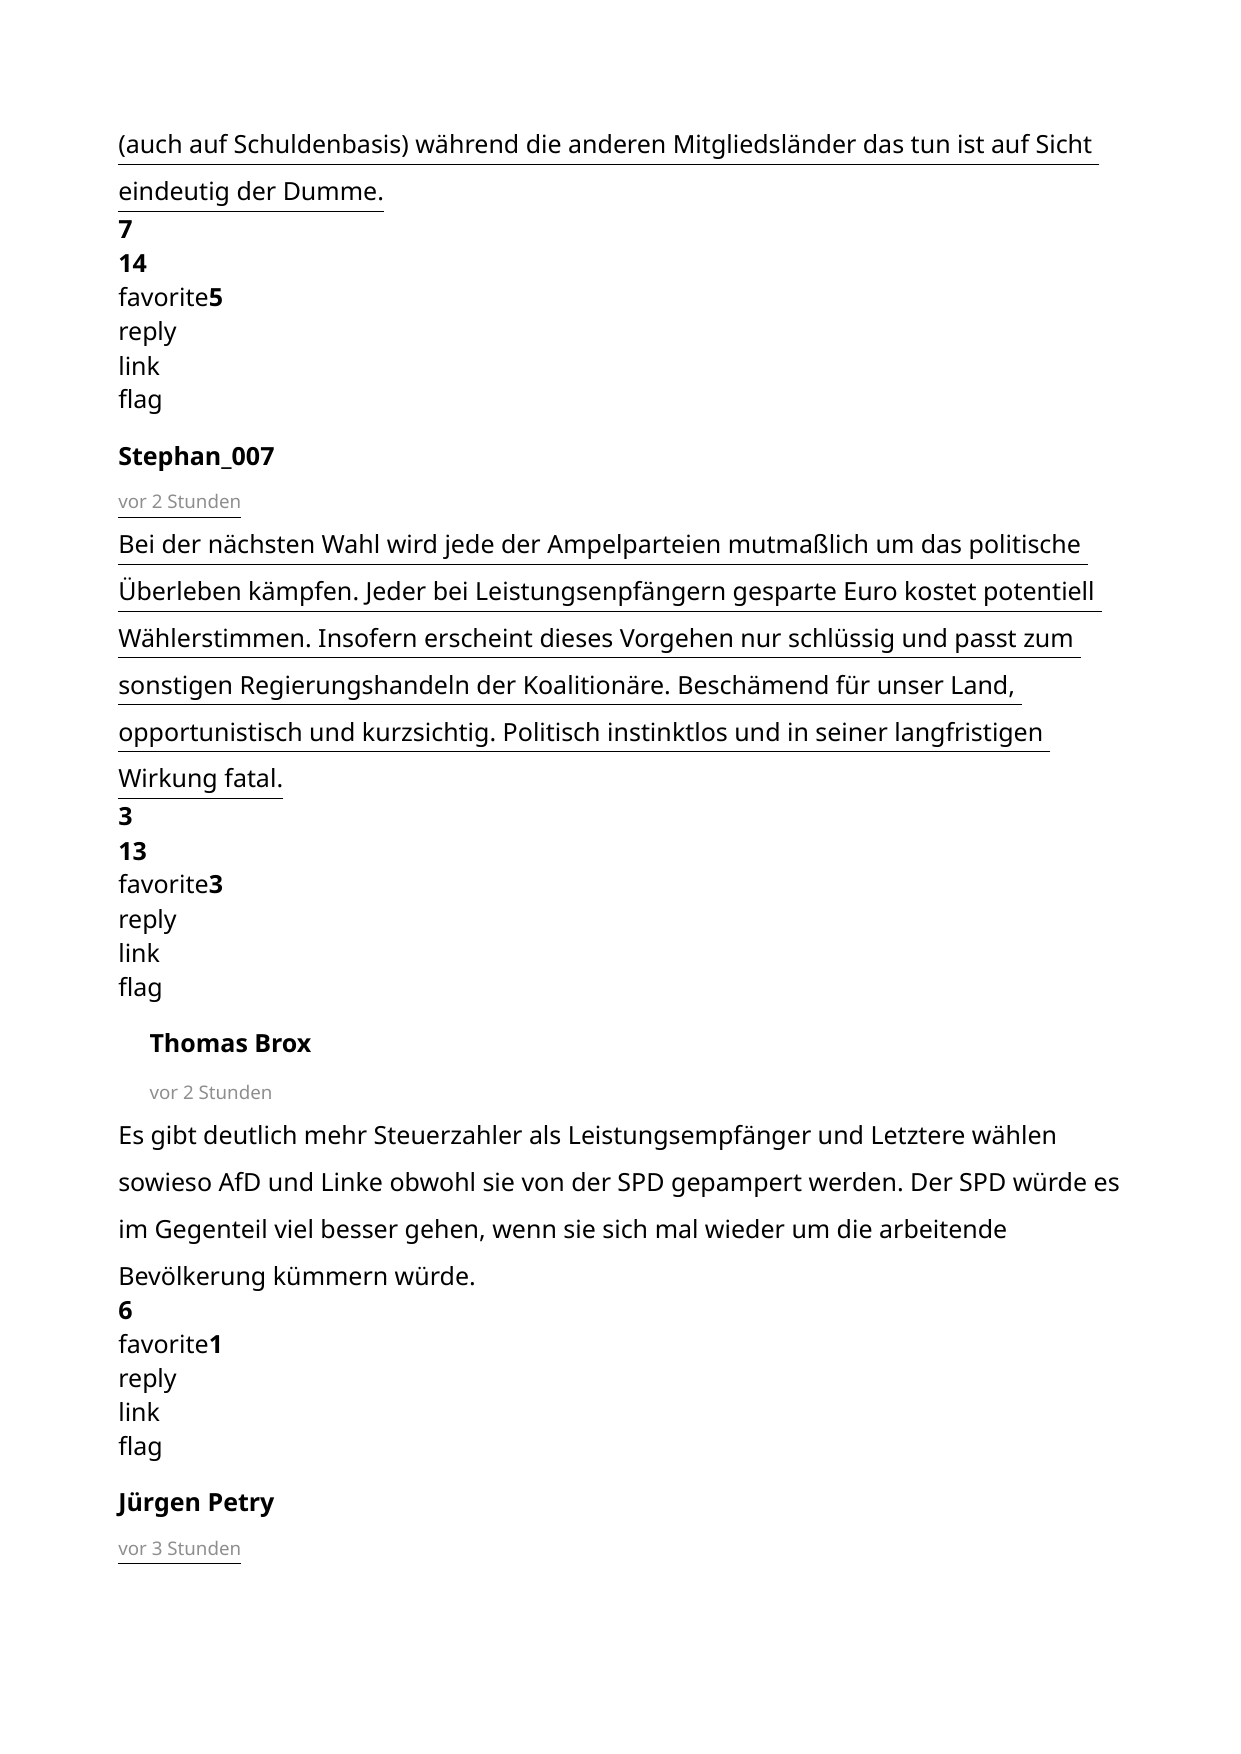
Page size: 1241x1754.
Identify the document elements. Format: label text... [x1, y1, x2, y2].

text flag [118, 1429, 1122, 1463]
text reply [118, 901, 1122, 935]
text flag [118, 969, 1122, 1003]
text vor 2 Stunden [118, 488, 1122, 518]
text reply [118, 1361, 1122, 1395]
text (auch auf Schuldenbasis) während die anderen Mitgliedsländer das tun ist auf Sicht eindeutig der Dumme. [118, 118, 1122, 212]
text favorite3 [118, 867, 1122, 901]
text Jürgen Petry [118, 1478, 1114, 1519]
text 13 [118, 833, 1122, 867]
text 3 [118, 799, 1122, 833]
text vor 3 Stunden [118, 1535, 1122, 1564]
text 14 [118, 246, 1122, 280]
text vor 2 Stunden [149, 1075, 1122, 1105]
text flag [118, 382, 1122, 416]
text Stephan_007 [118, 432, 1114, 472]
text 7 [118, 212, 1122, 246]
text link [118, 1395, 1122, 1429]
text reply [118, 314, 1122, 348]
text favorite1 [118, 1327, 1122, 1361]
text 6 [118, 1292, 1122, 1327]
text Es gibt deutlich mehr Steuerzahler als Leistungsempfänger und Letztere wählen sowieso AfD und Linke obwohl sie von der SPD gepampert werden. Der SPD würde es im Gegenteil viel besser gehen, wenn sie sich mal wieder um die arbeitende Bevölkerung kümmern würde. [118, 1105, 1122, 1292]
text link [118, 348, 1122, 382]
text Thomas Brox [149, 1019, 1114, 1060]
text Bei der nächsten Wahl wird jede der Ampelparteien mutmaßlich um das politische Überleben kämpfen. Jeder bei Leistungsenpfängern gesparte Euro kostet potentiell Wählerstimmen. Insofern erscheint dieses Vorgehen nur schlüssig und passt zum sonstigen Regierungshandeln der Koalitionäre. Beschämend für unser Land, opportunistisch und kurzsichtig. Politisch instinktlos und in seiner langfristigen Wirkung fatal. [118, 518, 1122, 799]
text favorite5 [118, 280, 1122, 314]
text link [118, 935, 1122, 969]
